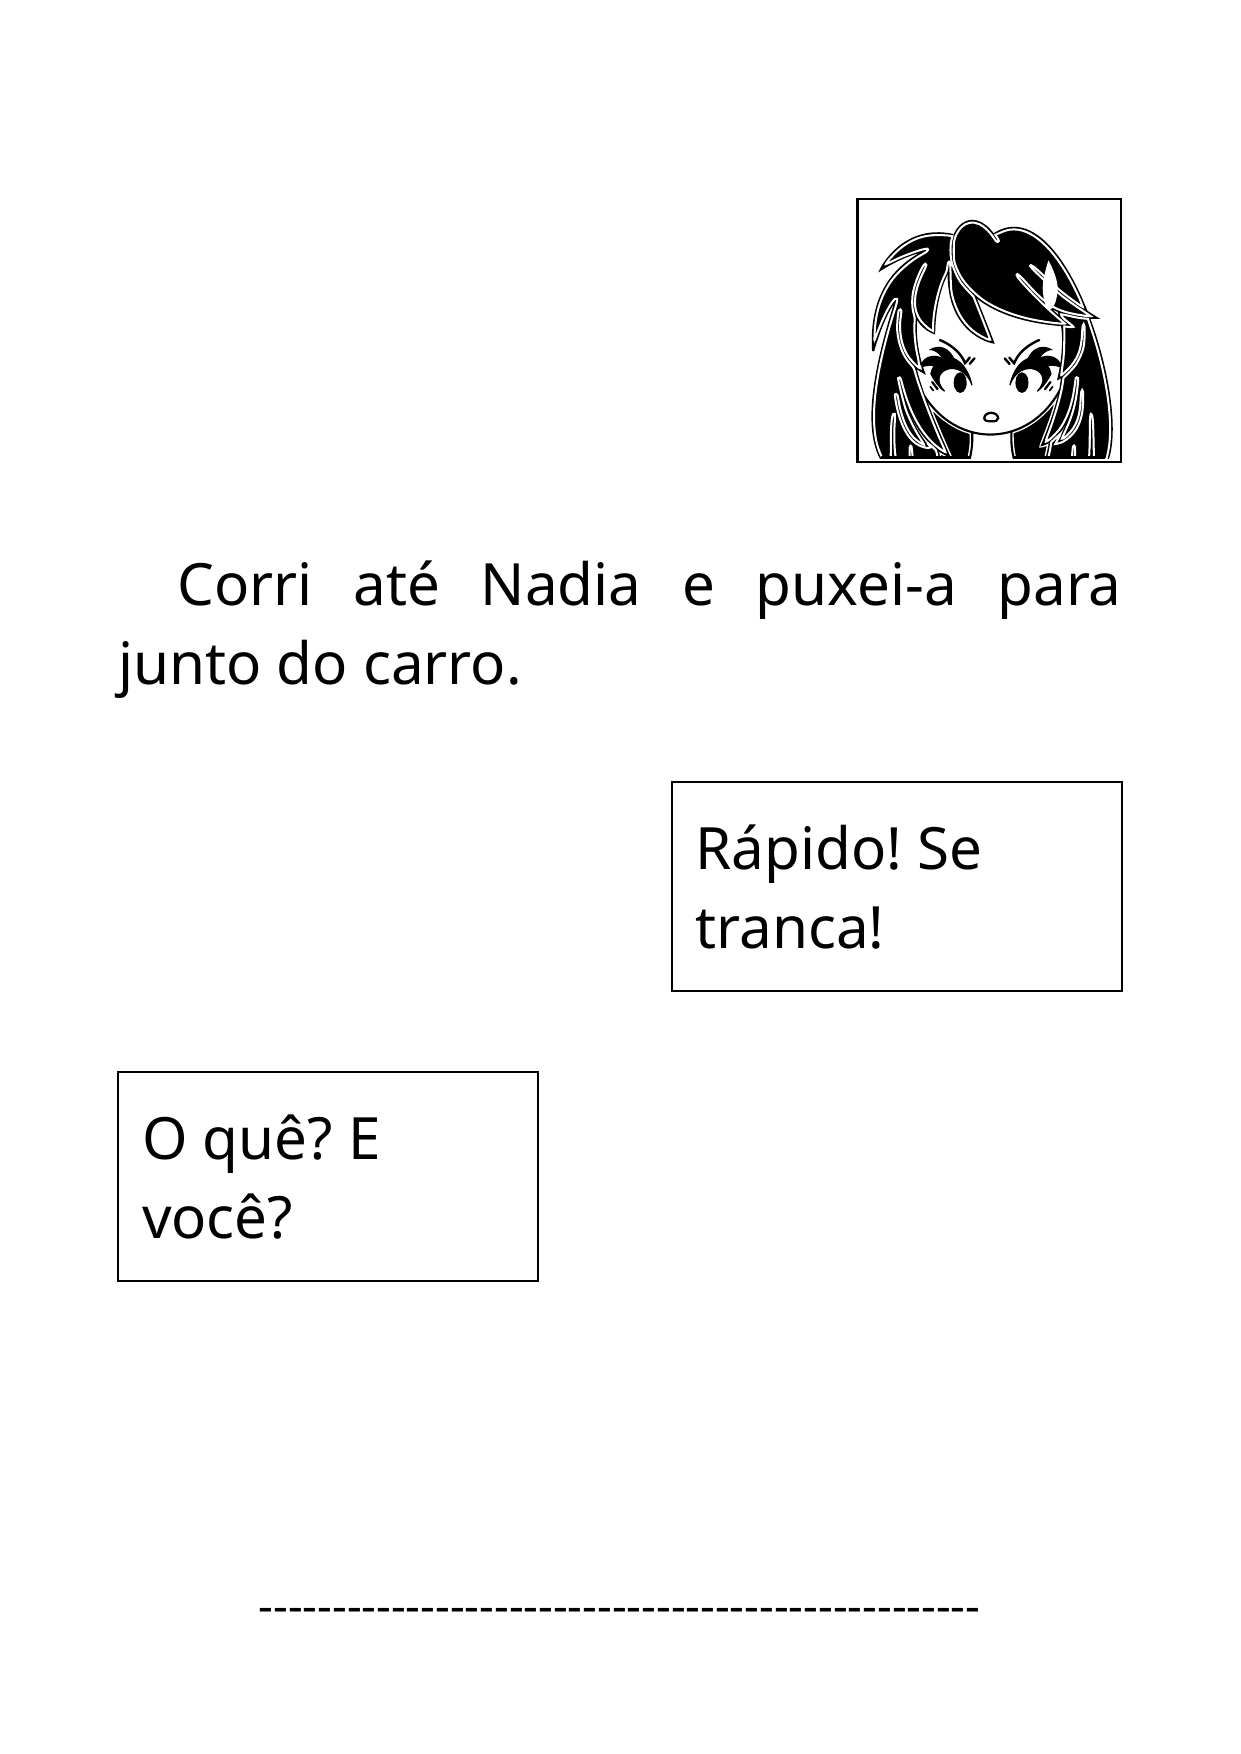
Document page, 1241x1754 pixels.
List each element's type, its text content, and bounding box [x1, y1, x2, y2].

text Corri até Nadia e puxei-a para junto do carro. [118, 543, 1122, 702]
table_header O quê? E você? [119, 1073, 537, 1279]
table_header Rápido! Se tranca! [673, 783, 1121, 989]
